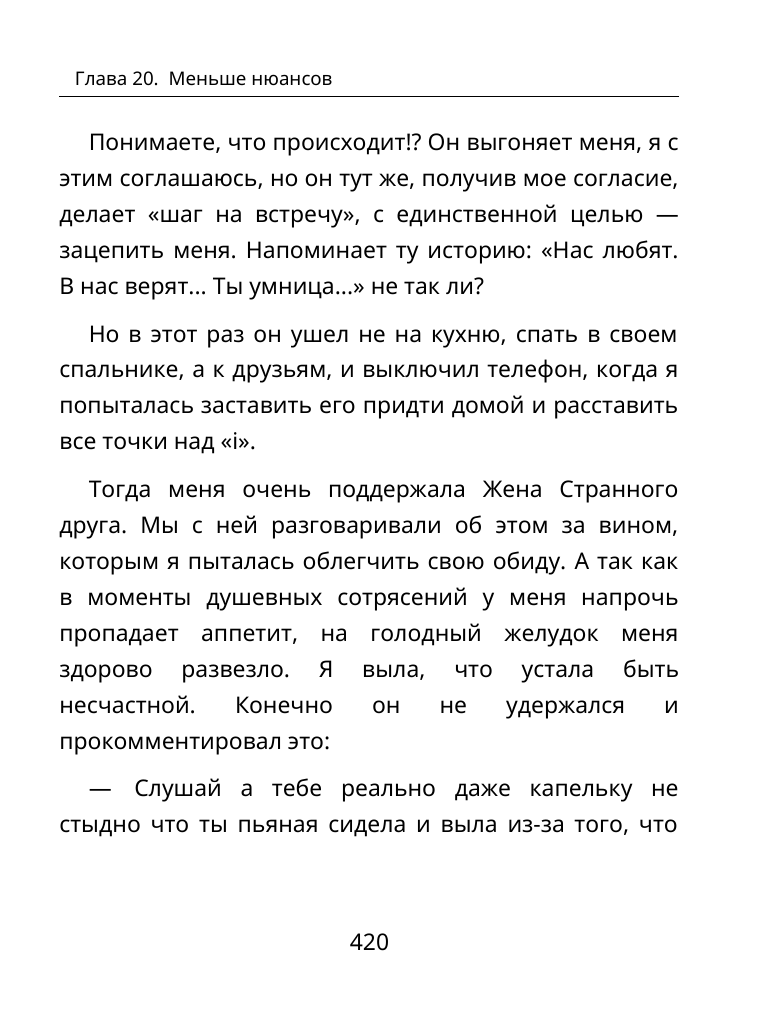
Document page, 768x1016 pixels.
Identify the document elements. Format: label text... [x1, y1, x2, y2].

text Понимаете, что происходит!? Он выгоняет меня, я с этим соглашаюсь, но он тут же, получив мое согласие, делает «шаг на встречу», с единственной целью — зацепить меня. Напоминает ту историю: «Нас любят. В нас верят... Ты умница...» не так ли? [59, 126, 679, 301]
list Слушай а тебе реально даже капельку не стыдно что ты пьяная сидела и выла из-за того, что [59, 772, 679, 839]
text Тогда меня очень поддержала Жена Странного друга. Мы с ней разговаривали об этом за вином, которым я пыталась облегчить свою обиду. А так как в моменты душевных сотрясений у меня напрочь пропадает аппетит, на голодный желудок меня здорово развезло. Я выла, что устала быть несчастной. Конечно он не удержался и прокомментировал это: [59, 473, 679, 756]
text Но в этот раз он ушел не на кухню, спать в своем спальнике, а к друзьям, и выключил телефон, когда я попыталась заставить его придти домой и расставить все точки над «i». [59, 317, 679, 457]
